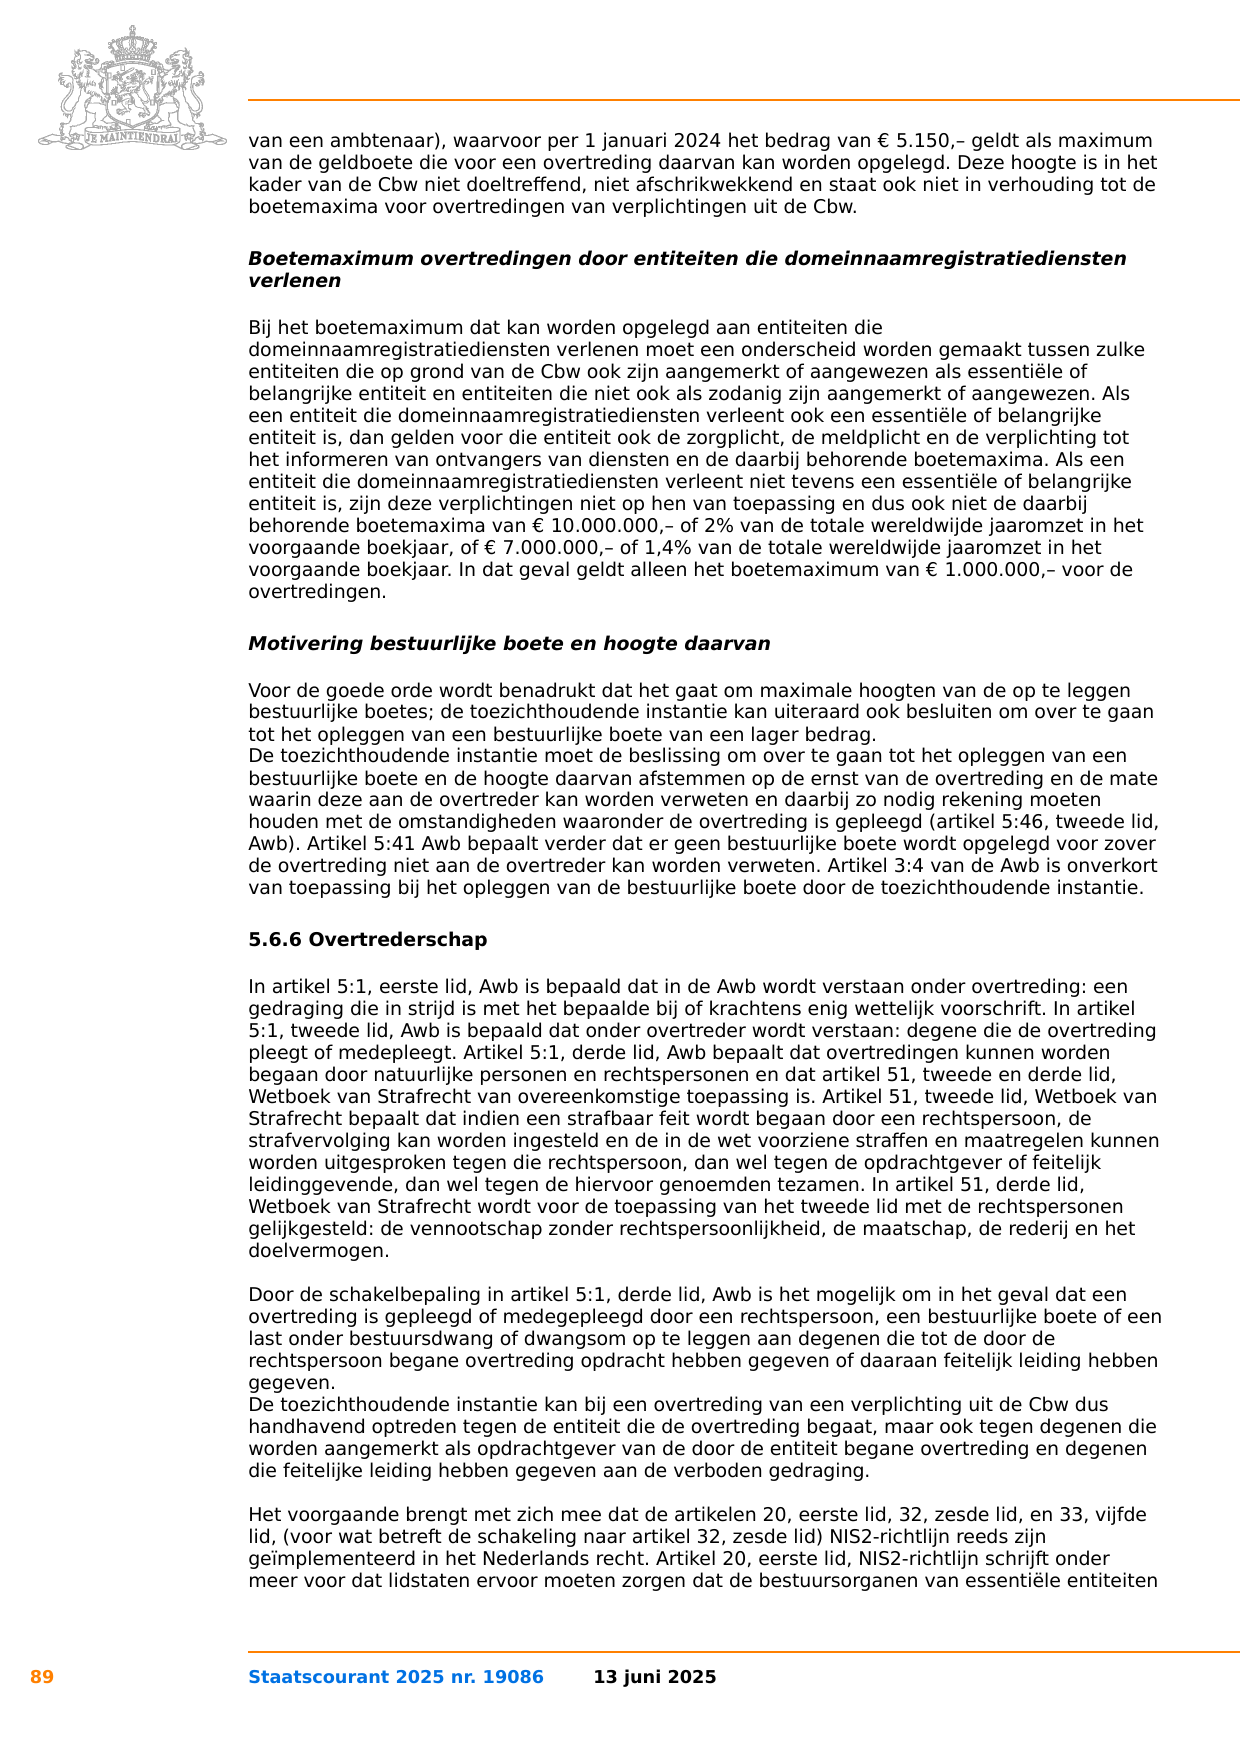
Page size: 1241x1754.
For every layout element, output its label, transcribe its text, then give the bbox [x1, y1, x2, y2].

text Bij het boetemaximum dat kan worden opgelegd aan entiteiten die domeinnaamregistratiediensten verlenen moet een onderscheid worden gemaakt tussen zulke entiteiten die op grond van de Cbw ook zijn aangemerkt of aangewezen als essentiële of belangrijke entiteit en entiteiten die niet ook als zodanig zijn aangemerkt of aangewezen. Als een entiteit die domeinnaamregistratiediensten verleent ook een essentiële of belangrijke entiteit is, dan gelden voor die entiteit ook de zorgplicht, de meldplicht en de verplichting tot het informeren van ontvangers van diensten en de daarbij behorende boetemaxima. Als een entiteit die domeinnaamregistratiediensten verleent niet tevens een essentiële of belangrijke entiteit is, zijn deze verplichtingen niet op hen van toepassing en dus ook niet de daarbij behorende boetemaxima van € 10.000.000,– of 2% van de totale wereldwijde jaaromzet in het voorgaande boekjaar, of € 7.000.000,– of 1,4% van de totale wereldwijde jaaromzet in het voorgaande boekjaar. In dat geval geldt alleen het boetemaximum van € 1.000.000,– voor de overtredingen. [248, 317, 1163, 602]
text De toezichthoudende instantie moet de beslissing om over te gaan tot het opleggen van een bestuurlijke boete en de hoogte daarvan afstemmen op de ernst van de overtreding en de mate waarin deze aan de overtreder kan worden verweten en daarbij zo nodig rekening moeten houden met de omstandigheden waaronder de overtreding is gepleegd (artikel 5:46, tweede lid, Awb). Artikel 5:41 Awb bepaalt verder dat er geen bestuurlijke boete wordt opgelegd voor zover de overtreding niet aan de overtreder kan worden verweten. Artikel 3:4 van de Awb is onverkort van toepassing bij het opleggen van de bestuurlijke boete door de toezichthoudende instantie. [248, 745, 1163, 899]
text Voor de goede orde wordt benadrukt dat het gaat om maximale hoogten van de op te leggen bestuurlijke boetes; de toezichthoudende instantie kan uiteraard ook besluiten om over te gaan tot het opleggen van een bestuurlijke boete van een lager bedrag. [248, 679, 1163, 745]
text Het voorgaande brengt met zich mee dat de artikelen 20, eerste lid, 32, zesde lid, en 33, vijfde lid, (voor wat betreft de schakeling naar artikel 32, zesde lid) NIS2-richtlijn reeds zijn geïmplementeerd in het Nederlands recht. Artikel 20, eerste lid, NIS2-richtlijn schrijft onder meer voor dat lidstaten ervoor moeten zorgen dat de bestuursorganen van essentiële entiteiten [248, 1503, 1163, 1591]
text Door de schakelbepaling in artikel 5:1, derde lid, Awb is het mogelijk om in het geval dat een overtreding is gepleegd of medegepleegd door een rechtspersoon, een bestuurlijke boete of een last onder bestuursdwang of dwangsom op te leggen aan degenen die tot de door de rechtspersoon begane overtreding opdracht hebben gegeven of daaraan feitelijk leiding hebben gegeven. [248, 1284, 1163, 1394]
subtitle Motivering bestuurlijke boete en hoogte daarvan [248, 632, 1163, 654]
subtitle 5.6.6 Overtrederschap [248, 929, 1163, 951]
text In artikel 5:1, eerste lid, Awb is bepaald dat in de Awb wordt verstaan onder overtreding: een gedraging die in strijd is met het bepaalde bij of krachtens enig wettelijk voorschrift. In artikel 5:1, tweede lid, Awb is bepaald dat onder overtreder wordt verstaan: degene die de overtreding pleegt of medepleegt. Artikel 5:1, derde lid, Awb bepaalt dat overtredingen kunnen worden begaan door natuurlijke personen en rechtspersonen en dat artikel 51, tweede en derde lid, Wetboek van Strafrecht van overeenkomstige toepassing is. Artikel 51, tweede lid, Wetboek van Strafrecht bepaalt dat indien een strafbaar feit wordt begaan door een rechtspersoon, de strafvervolging kan worden ingesteld en de in de wet voorziene straffen en maatregelen kunnen worden uitgesproken tegen die rechtspersoon, dan wel tegen de opdrachtgever of feitelijk leidinggevende, dan wel tegen de hiervoor genoemden tezamen. In artikel 51, derde lid, Wetboek van Strafrecht wordt voor de toepassing van het tweede lid met de rechtspersonen gelijkgesteld: de vennootschap zonder rechtspersoonlijkheid, de maatschap, de rederij en het doelvermogen. [248, 976, 1163, 1262]
picture [38, 25, 227, 150]
subtitle Boetemaximum overtredingen door entiteiten die domeinnaamregistratiediensten verlenen [248, 248, 1163, 292]
text De toezichthoudende instantie kan bij een overtreding van een verplichting uit de Cbw dus handhavend optreden tegen de entiteit die de overtreding begaat, maar ook tegen degenen die worden aangemerkt als opdrachtgever van de door de entiteit begane overtreding en degenen die feitelijke leiding hebben gegeven aan de verboden gedraging. [248, 1394, 1163, 1482]
text van een ambtenaar), waarvoor per 1 januari 2024 het bedrag van € 5.150,– geldt als maximum van de geldboete die voor een overtreding daarvan kan worden opgelegd. Deze hoogte is in het kader van de Cbw niet doeltreffend, niet afschrikwekkend en staat ook niet in verhouding tot de boetemaxima voor overtredingen van verplichtingen uit de Cbw. [248, 130, 1163, 218]
